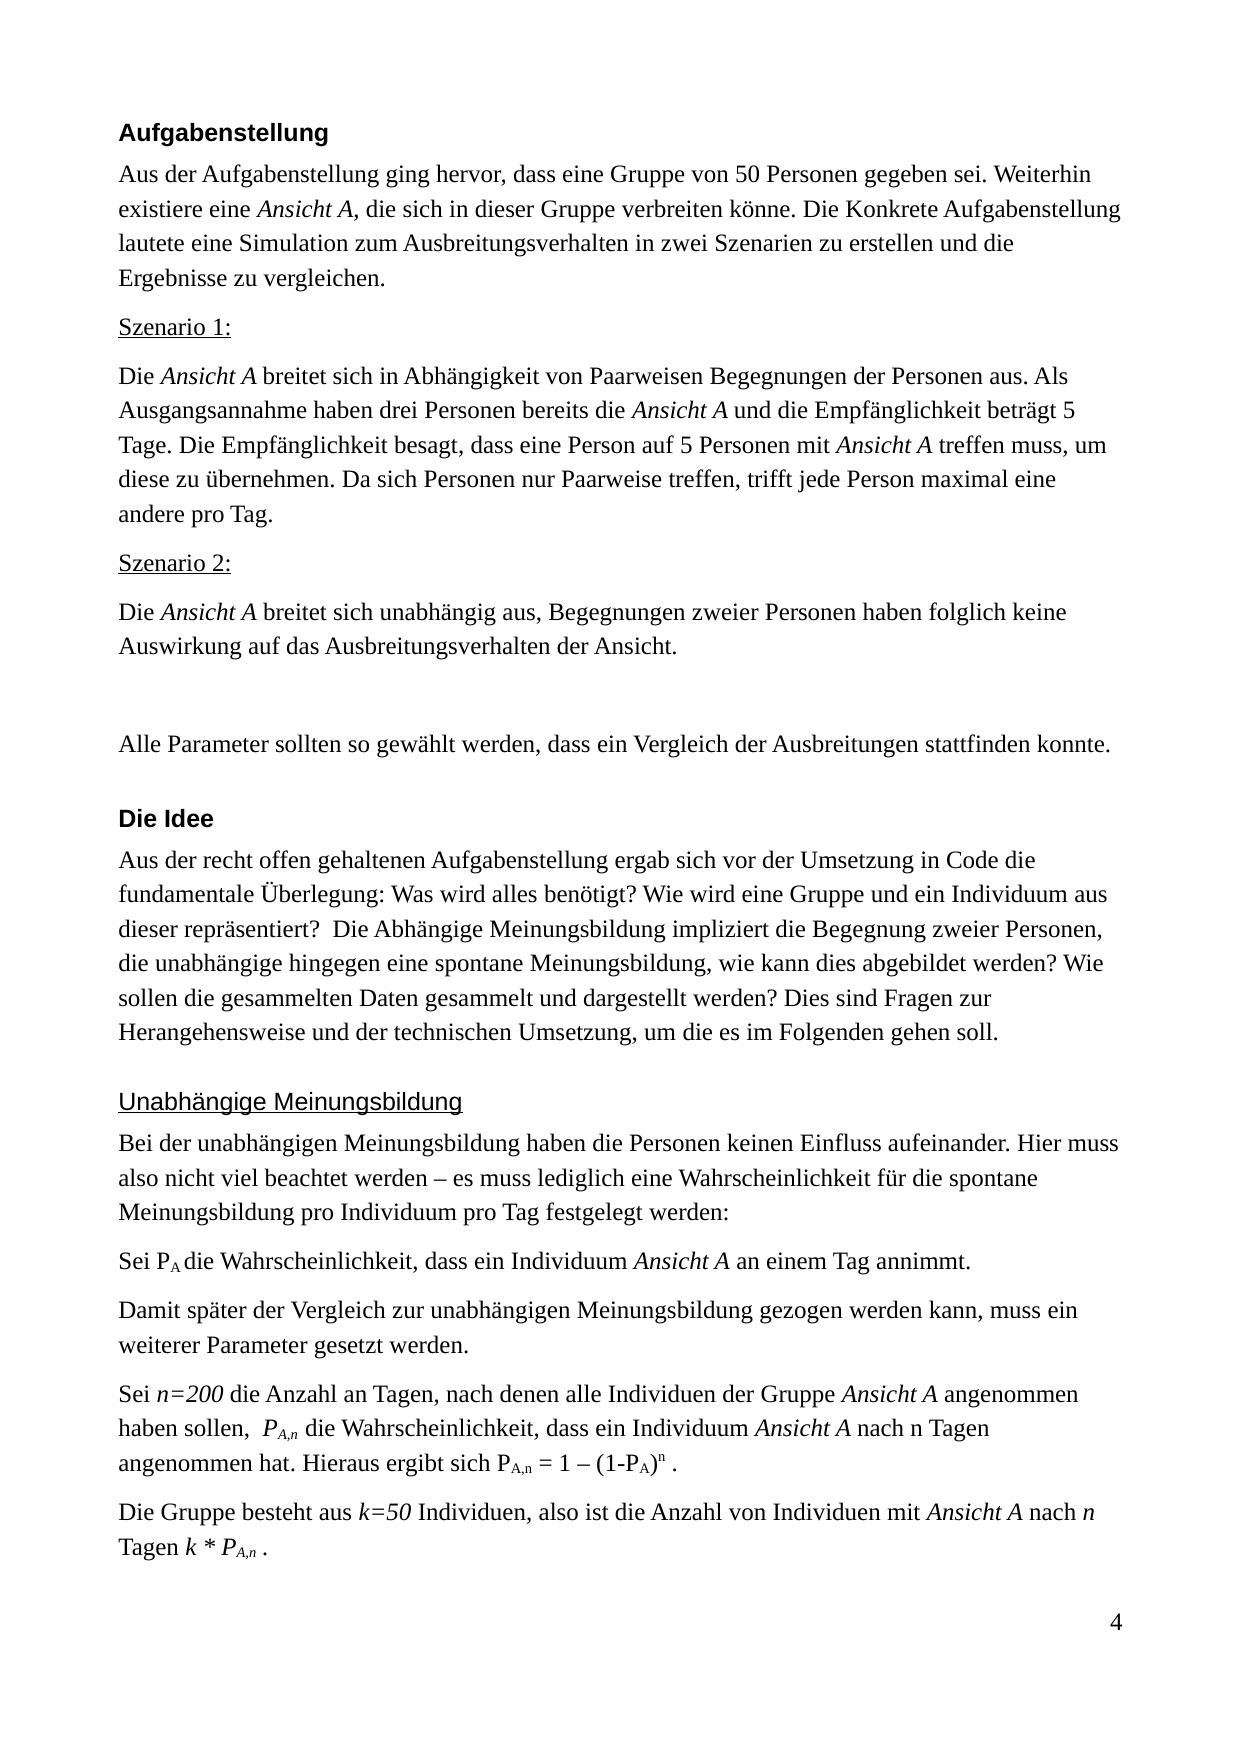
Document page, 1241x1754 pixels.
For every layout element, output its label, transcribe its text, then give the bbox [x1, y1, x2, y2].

subtitle Unabhängige Meinungsbildung [118, 1087, 1122, 1116]
text Damit später der Vergleich zur unabhängigen Meinungsbildung gezogen werden kann, muss ein weiterer Parameter gesetzt werden. [118, 1296, 1122, 1359]
text Sei n=200 die Anzahl an Tagen, nach denen alle Individuen der Gruppe Ansicht A angenommen haben sollen, PA,n die Wahrscheinlichkeit, dass ein Individuum Ansicht A nach n Tagen angenommen hat. Hieraus ergibt sich PA,n = 1 – (1-PA)n . [118, 1379, 1122, 1477]
text Die Ansicht A breitet sich in Abhängigkeit von Paarweisen Begegnungen der Personen aus. Als Ausgangsannahme haben drei Personen bereits die Ansicht A und die Empfänglichkeit beträgt 5 Tage. Die Empfänglichkeit besagt, dass eine Person auf 5 Personen mit Ansicht A treffen muss, um diese zu übernehmen. Da sich Personen nur Paarweise treffen, trifft jede Person maximal eine andere pro Tag. [118, 361, 1122, 528]
text Bei der unabhängigen Meinungsbildung haben die Personen keinen Einfluss aufeinander. Hier muss also nicht viel beachtet werden – es muss lediglich eine Wahrscheinlichkeit für die spontane Meinungsbildung pro Individuum pro Tag festgelegt werden: [118, 1128, 1122, 1226]
subtitle Aufgabenstellung [118, 118, 1122, 147]
text Die Ansicht A breitet sich unabhängig aus, Begegnungen zweier Personen haben folglich keine Auswirkung auf das Ausbreitungsverhalten der Ansicht. [118, 597, 1122, 660]
text Alle Parameter sollten so gewählt werden, dass ein Vergleich der Ausbreitungen stattfinden konnte. [118, 729, 1122, 758]
text Szenario 2: [118, 548, 1122, 577]
text Sei PA die Wahrscheinlichkeit, dass ein Individuum Ansicht A an einem Tag annimmt. [118, 1246, 1122, 1275]
text Die Gruppe besteht aus k=50 Individuen, also ist die Anzahl von Individuen mit Ansicht A nach n Tagen k * PA,n . [118, 1497, 1122, 1560]
subtitle Die Idee [118, 804, 1122, 832]
text Aus der recht offen gehaltenen Aufgabenstellung ergab sich vor der Umsetzung in Code die fundamentale Überlegung: Was wird alles benötigt? Wie wird eine Gruppe und ein Individuum aus dieser repräsentiert? Die Abhängige Meinungsbildung impliziert die Begegnung zweier Personen, die unabhängige hingegen eine spontane Meinungsbildung, wie kann dies abgebildet werden? Wie sollen die gesammelten Daten gesammelt und dargestellt werden? Dies sind Fragen zur Herangehensweise und der technischen Umsetzung, um die es im Folgenden gehen soll. [118, 845, 1122, 1046]
text Aus der Aufgabenstellung ging hervor, dass eine Gruppe von 50 Personen gegeben sei. Weiterhin existiere eine Ansicht A, die sich in dieser Gruppe verbreiten könne. Die Konkrete Aufgabenstellung lautete eine Simulation zum Ausbreitungsverhalten in zwei Szenarien zu erstellen und die Ergebnisse zu vergleichen. [118, 159, 1122, 292]
text Szenario 1: [118, 312, 1122, 341]
